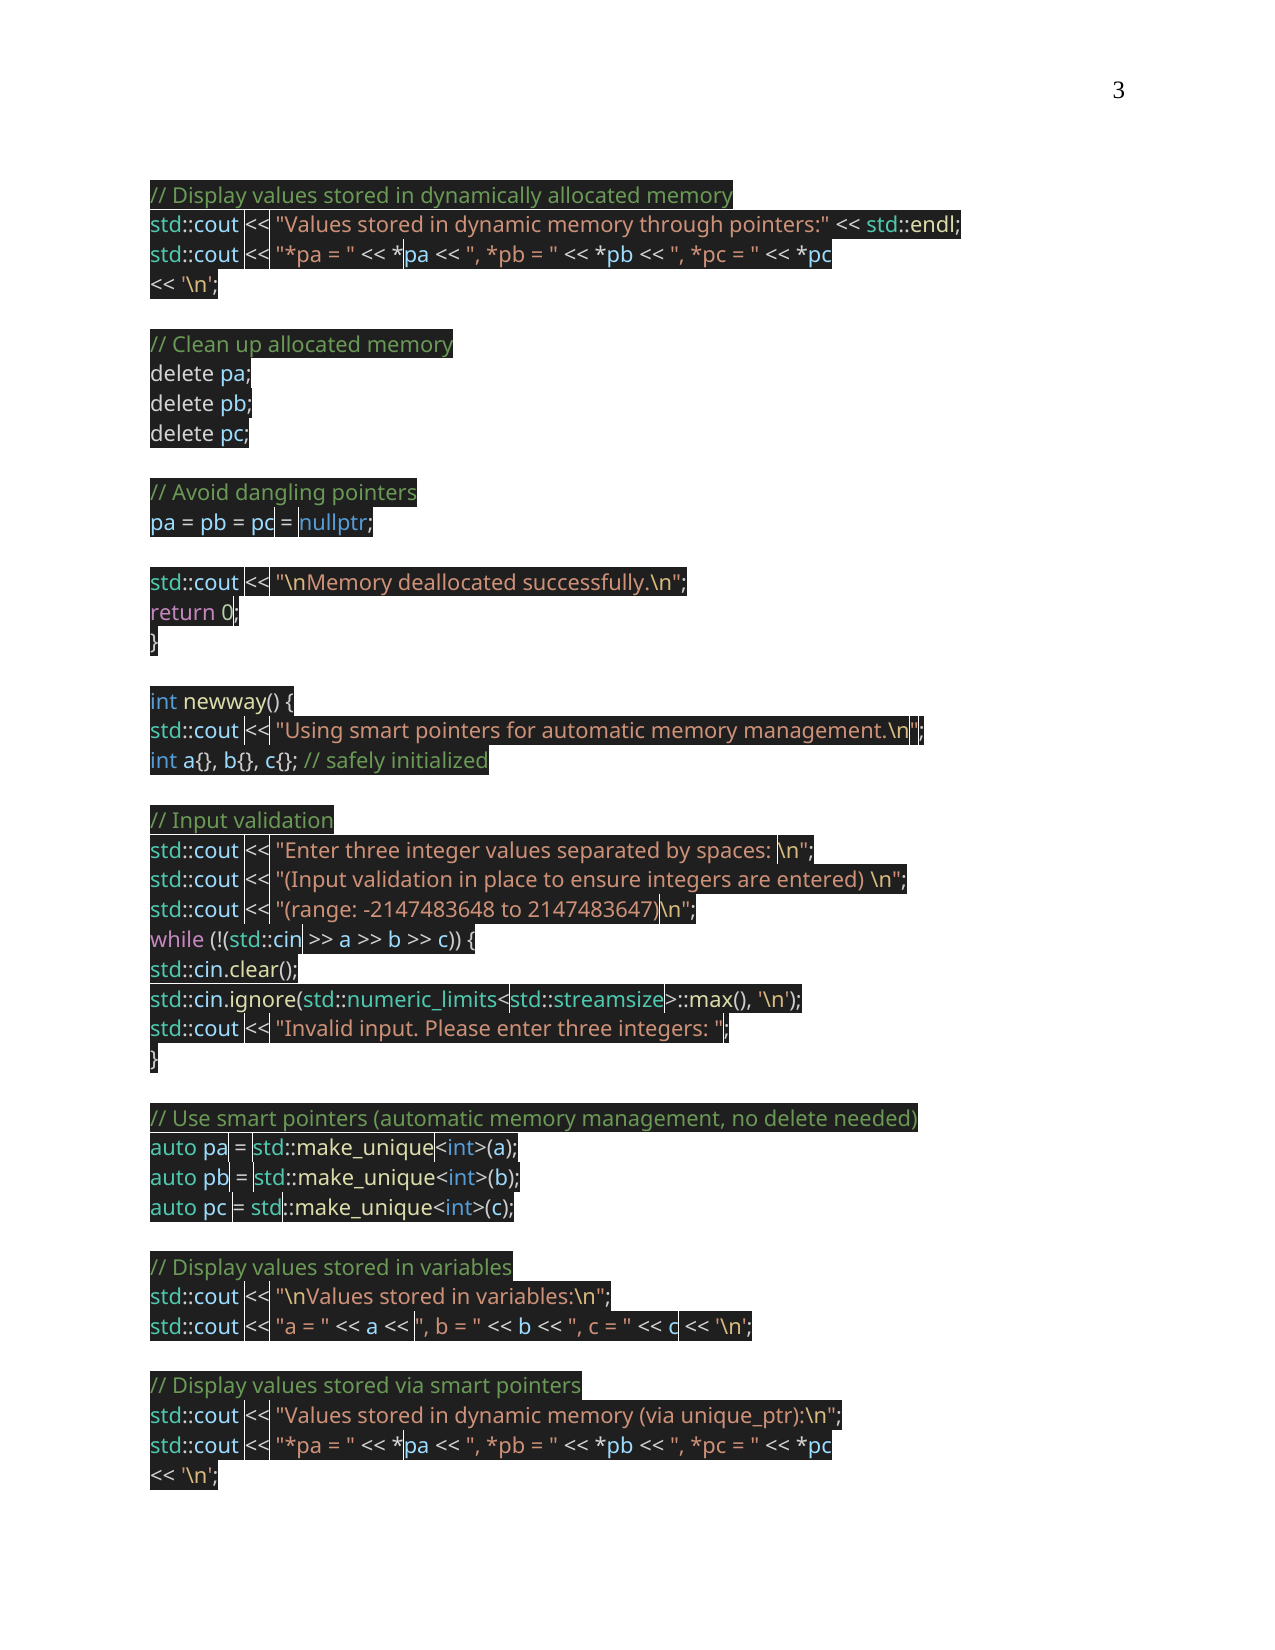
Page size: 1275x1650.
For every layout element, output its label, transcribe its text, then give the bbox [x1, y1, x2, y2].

text std::cout << "*pa = " << *pa << ", *pb = " << *pb << ", *pc = " << *pc [150, 239, 1125, 269]
text // Use smart pointers (automatic memory management, no delete needed) [150, 1103, 1125, 1132]
text std::cin.clear(); [150, 954, 1125, 983]
text std::cout << "(Input validation in place to ensure integers are entered) \n"; [150, 864, 1125, 894]
text std::cout << "Enter three integer values separated by spaces: \n"; [150, 834, 1125, 864]
text auto pc = std::make_unique<int>(c); [150, 1192, 1125, 1222]
text int newway() { [150, 686, 1125, 716]
text } [150, 626, 1125, 656]
text std::cout << "(range: -2147483648 to 2147483647)\n"; [150, 894, 1125, 924]
text // Display values stored via smart pointers [150, 1371, 1125, 1400]
text // Clean up allocated memory [150, 328, 1125, 358]
text std::cout << "a = " << a << ", b = " << b << ", c = " << c << '\n'; [150, 1311, 1125, 1341]
text std::cout << "Using smart pointers for automatic memory management.\n"; [150, 716, 1125, 745]
text << '\n'; [150, 1460, 1125, 1490]
text // Avoid dangling pointers [150, 477, 1125, 507]
text int a{}, b{}, c{}; // safely initialized [150, 745, 1125, 775]
text std::cout << "\nValues stored in variables:\n"; [150, 1281, 1125, 1311]
text std::cout << "*pa = " << *pa << ", *pb = " << *pb << ", *pc = " << *pc [150, 1430, 1125, 1460]
text delete pc; [150, 418, 1125, 448]
text std::cin.ignore(std::numeric_limits<std::streamsize>::max(), '\n'); [150, 983, 1125, 1013]
text std::cout << "\nMemory deallocated successfully.\n"; [150, 567, 1125, 596]
text << '\n'; [150, 269, 1125, 299]
text while (!(std::cin >> a >> b >> c)) { [150, 924, 1125, 954]
text auto pb = std::make_unique<int>(b); [150, 1162, 1125, 1192]
text delete pb; [150, 388, 1125, 418]
text } [150, 1043, 1125, 1073]
text auto pa = std::make_unique<int>(a); [150, 1132, 1125, 1162]
text // Input validation [150, 805, 1125, 834]
text delete pa; [150, 358, 1125, 388]
text std::cout << "Values stored in dynamic memory (via unique_ptr):\n"; [150, 1400, 1125, 1430]
text return 0; [150, 596, 1125, 626]
text // Display values stored in variables [150, 1251, 1125, 1281]
text std::cout << "Values stored in dynamic memory through pointers:" << std::endl; [150, 209, 1125, 239]
text std::cout << "Invalid input. Please enter three integers: "; [150, 1013, 1125, 1043]
text pa = pb = pc = nullptr; [150, 507, 1125, 537]
text // Display values stored in dynamically allocated memory [150, 180, 1125, 209]
